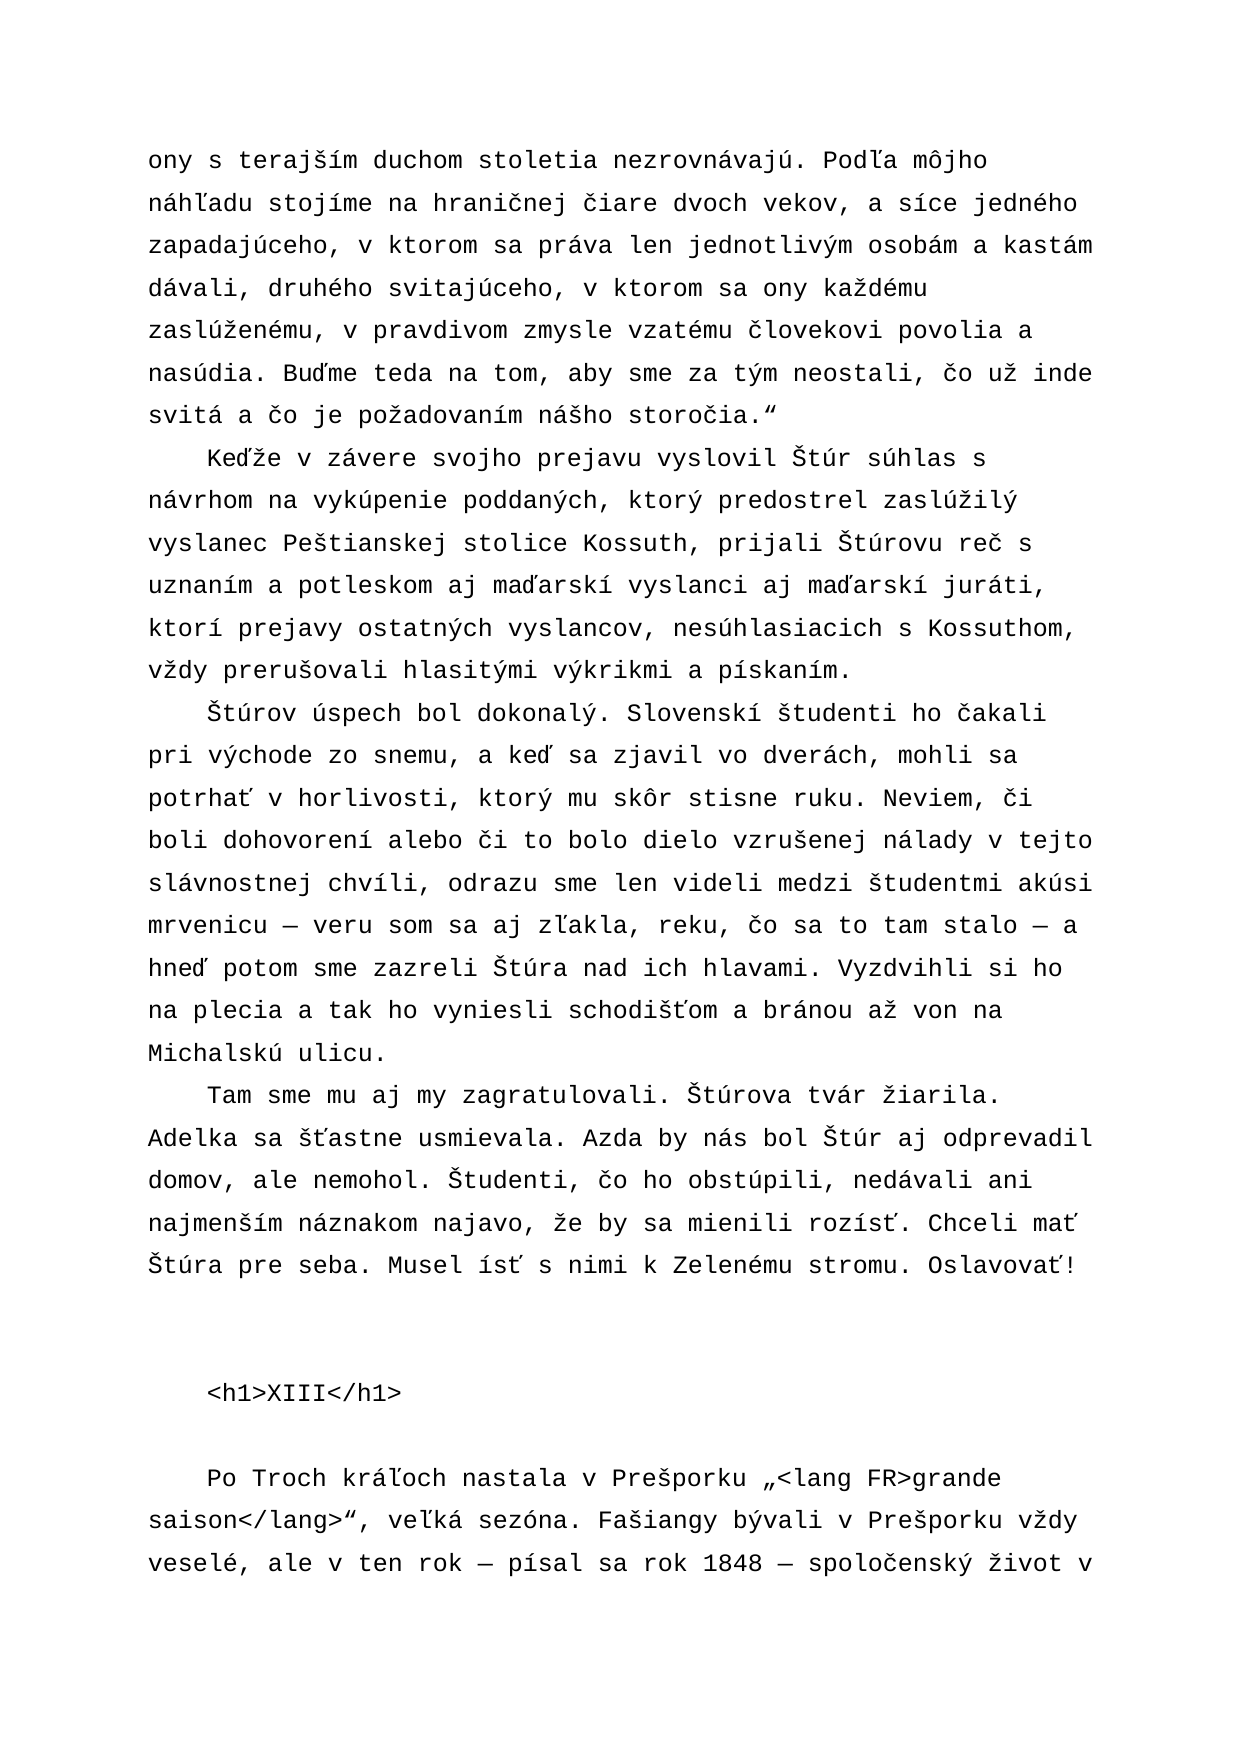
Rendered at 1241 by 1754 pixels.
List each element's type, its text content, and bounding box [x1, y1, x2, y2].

text ony s terajším duchom stoletia nezrovnávajú. Podľa môjho náhľadu stojíme na hraničnej čiare dvoch vekov, a síce jedného zapadajúceho, v ktorom sa práva len jednotlivým osobám a kastám dávali, druhého svitajúceho, v ktorom sa ony každému zaslúženému, v pravdivom zmysle vzatému človekovi povolia a nasúdia. Buďme teda na tom, aby sme za tým neostali, čo už inde svitá a čo je požadovaním nášho storočia.“ [148, 148, 1093, 431]
text <h1>XIII</h1> [148, 1380, 1093, 1408]
text Po Troch kráľoch nastala v Prešporku „<lang FR>grande saison</lang>“, veľká sezóna. Fašiangy bývali v Prešporku vždy veselé, ale v ten rok — písal sa rok 1848 — spoločenský život v [148, 1465, 1093, 1578]
text Štúrov úspech bol dokonalý. Slovenskí študenti ho čakali pri východe zo snemu, a keď sa zjavil vo dverách, mohli sa potrhať v horlivosti, ktorý mu skôr stisne ruku. Neviem, či boli dohovorení alebo či to bolo dielo vzrušenej nálady v tejto slávnostnej chvíli, odrazu sme len videli medzi študentmi akúsi mrvenicu — veru som sa aj zľakla, reku, čo sa to tam stalo — a hneď potom sme zazreli Štúra nad ich hlavami. Vyzdvihli si ho na plecia a tak ho vyniesli schodišťom a bránou až von na Michalskú ulicu. [148, 700, 1093, 1068]
text Keďže v závere svojho prejavu vyslovil Štúr súhlas s návrhom na vykúpenie poddaných, ktorý predostrel zaslúžilý vyslanec Peštianskej stolice Kossuth, prijali Štúrovu reč s uznaním a potleskom aj maďarskí vyslanci aj maďarskí juráti, ktorí prejavy ostatných vyslancov, nesúhlasiacich s Kossuthom, vždy prerušovali hlasitými výkrikmi a pískaním. [148, 445, 1093, 686]
text Tam sme mu aj my zagratulovali. Štúrova tvár žiarila. Adelka sa šťastne usmievala. Azda by nás bol Štúr aj odprevadil domov, ale nemohol. Študenti, čo ho obstúpili, nedávali ani najmenším náznakom najavo, že by sa mienili rozísť. Chceli mať Štúra pre seba. Musel ísť s nimi k Zelenému stromu. Oslavovať! [148, 1083, 1093, 1281]
